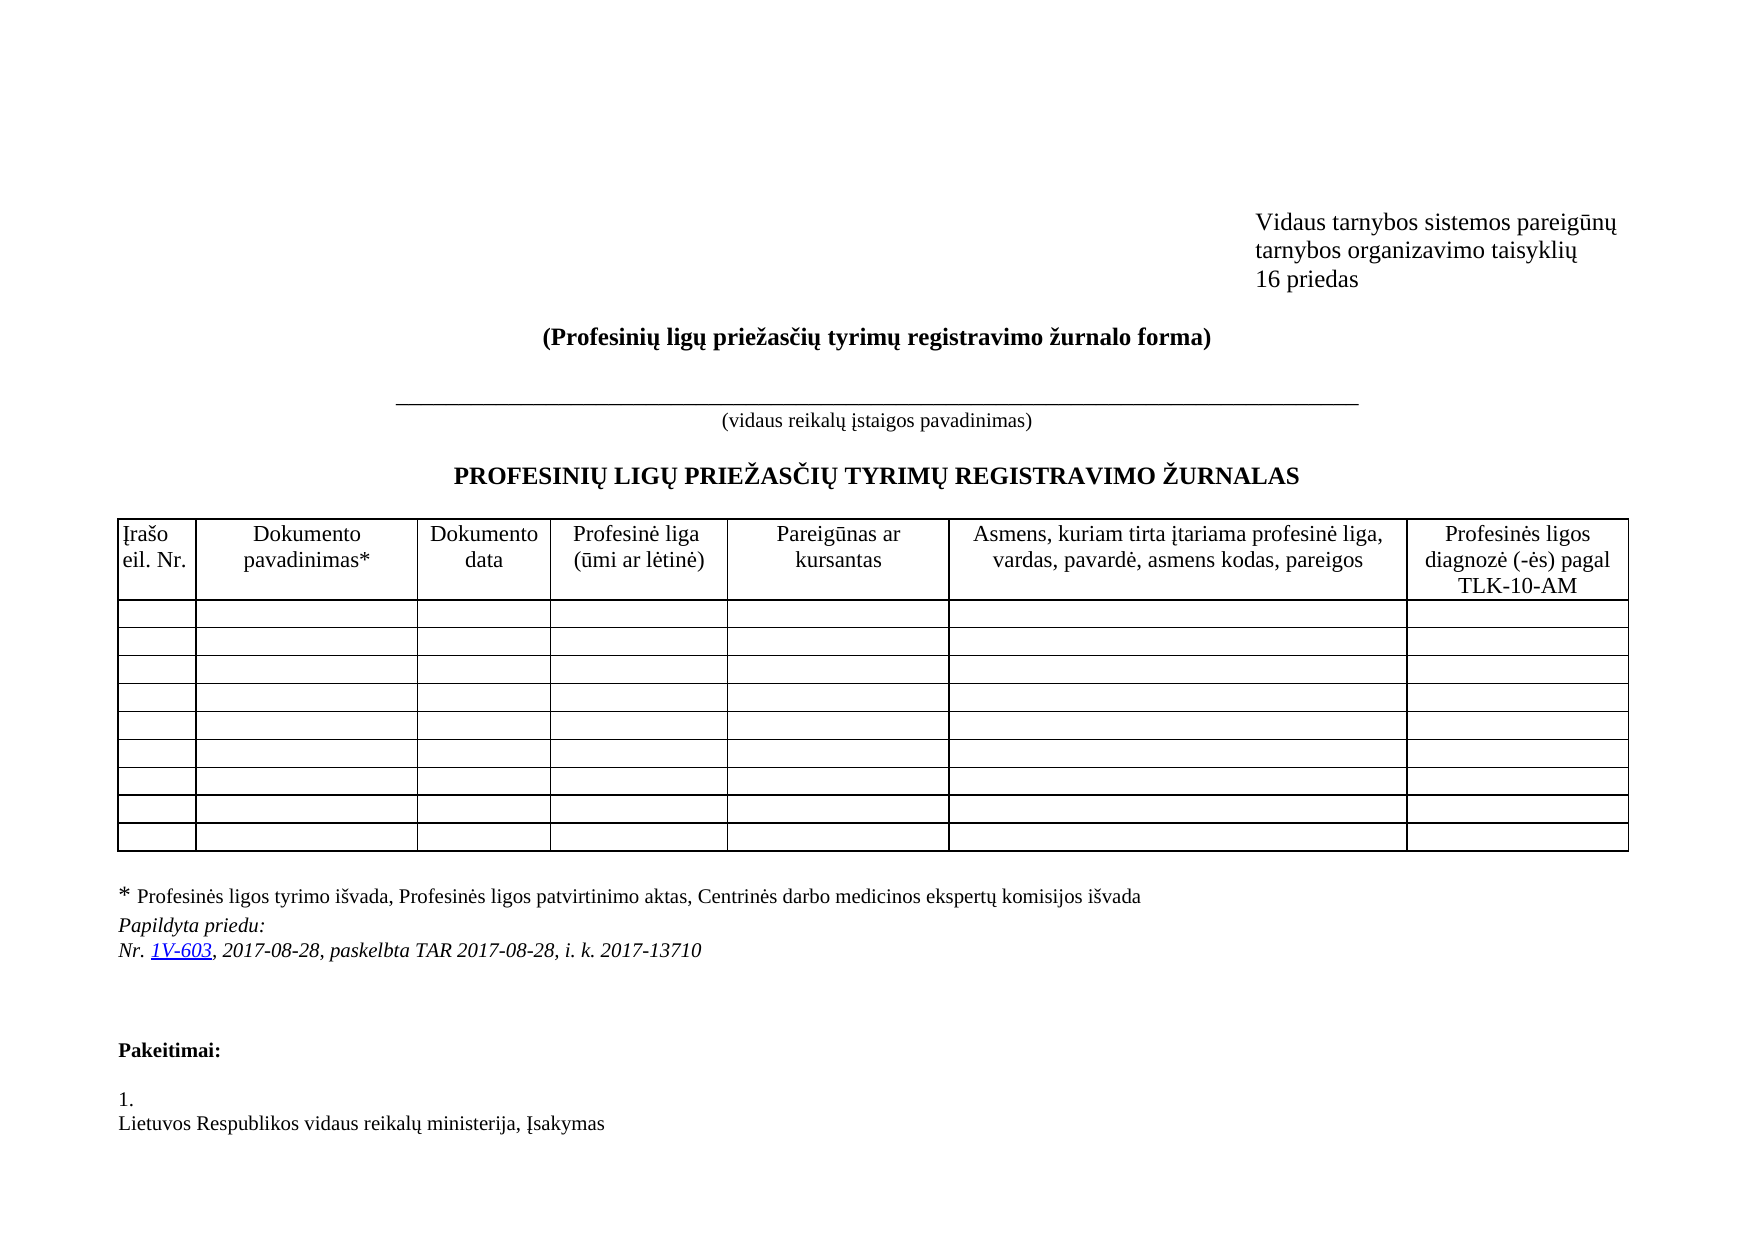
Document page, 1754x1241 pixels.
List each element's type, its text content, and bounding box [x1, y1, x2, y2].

table_header Dokumento pavadinimas* [197, 520, 417, 599]
table_cell [197, 740, 417, 766]
table_cell [119, 712, 195, 738]
table_header Dokumento data [418, 520, 550, 599]
text Nr. 1V-603, 2017-08-28, paskelbta TAR 2017-08-28, i. k. 2017-13710 [118, 937, 1636, 962]
text Pakeitimai: [118, 1038, 1636, 1062]
table_cell [1408, 824, 1628, 850]
text PROFESINIŲ LIGŲ PRIEŽASČIŲ TYRIMŲ REGISTRAVIMO ŽURNALAS [118, 461, 1636, 489]
table_cell [551, 656, 727, 683]
table_cell [1408, 628, 1628, 655]
table_cell [119, 684, 195, 711]
table_cell [418, 601, 550, 627]
table_cell [197, 712, 417, 738]
table_cell [1408, 796, 1628, 822]
table_header Profesinė liga (ūmi ar lėtinė) [551, 520, 727, 599]
table_cell [728, 740, 948, 766]
table_cell [197, 684, 417, 711]
table_cell [551, 740, 727, 766]
table_cell [418, 796, 550, 822]
text Vidaus tarnybos sistemos pareigūnų tarnybos organizavimo taisyklių [1255, 207, 1636, 264]
table_cell [119, 824, 195, 850]
table_cell [1408, 768, 1628, 794]
table_cell [197, 768, 417, 794]
table_cell [418, 712, 550, 738]
text _____________________________________________________________________________ [118, 379, 1636, 408]
table_cell [119, 768, 195, 794]
table_header Įrašo eil. Nr. [119, 520, 195, 599]
table_cell [950, 684, 1406, 711]
table_cell [197, 824, 417, 850]
table_cell [728, 628, 948, 655]
table_cell [1408, 656, 1628, 683]
table_cell [1408, 712, 1628, 738]
table_cell [950, 628, 1406, 655]
table_cell [197, 796, 417, 822]
table_header Asmens, kuriam tirta įtariama profesinė liga, vardas, pavardė, asmens kodas, pareigos [950, 520, 1406, 599]
table_cell [197, 601, 417, 627]
table_cell [950, 796, 1406, 822]
table_cell [728, 824, 948, 850]
table_header Pareigūnas ar kursantas [728, 520, 948, 599]
table_cell [950, 824, 1406, 850]
table_cell [119, 796, 195, 822]
table_cell [728, 796, 948, 822]
table_cell [1408, 601, 1628, 627]
table_cell [197, 628, 417, 655]
table_cell [551, 628, 727, 655]
table_cell [728, 712, 948, 738]
table_cell [418, 684, 550, 711]
text (vidaus reikalų įstaigos pavadinimas) [118, 408, 1636, 432]
text Papildyta priedu: [118, 913, 1636, 937]
table_cell [418, 740, 550, 766]
table_cell [119, 628, 195, 655]
table_cell [551, 824, 727, 850]
table_cell [728, 684, 948, 711]
table_cell [551, 601, 727, 627]
text (Profesinių ligų priežasčių tyrimų registravimo žurnalo forma) [118, 322, 1636, 350]
table_cell [551, 796, 727, 822]
text * Profesinės ligos tyrimo išvada, Profesinės ligos patvirtinimo aktas, Centrinės darbo medicinos ekspertų komisijos išvada [118, 880, 1636, 909]
table_cell [119, 656, 195, 683]
table_cell [551, 684, 727, 711]
table_cell [418, 656, 550, 683]
table_cell [950, 601, 1406, 627]
table_cell [728, 656, 948, 683]
table_cell [418, 628, 550, 655]
text Lietuvos Respublikos vidaus reikalų ministerija, Įsakymas [118, 1111, 1636, 1135]
text 16 priedas [1255, 264, 1636, 293]
table_cell [551, 712, 727, 738]
table_cell [197, 656, 417, 683]
table_cell [1408, 684, 1628, 711]
table_cell [950, 712, 1406, 738]
table_cell [551, 768, 727, 794]
text 1. [118, 1087, 1636, 1111]
table_cell [418, 768, 550, 794]
table_cell [1408, 740, 1628, 766]
table_cell [950, 656, 1406, 683]
table_cell [418, 824, 550, 850]
table_cell [119, 601, 195, 627]
table_cell [728, 768, 948, 794]
table_cell [119, 740, 195, 766]
table_cell [950, 768, 1406, 794]
table_cell [950, 740, 1406, 766]
table_cell [728, 601, 948, 627]
table_header Profesinės ligos diagnozė (-ės) pagal TLK-10-AM [1408, 520, 1628, 599]
